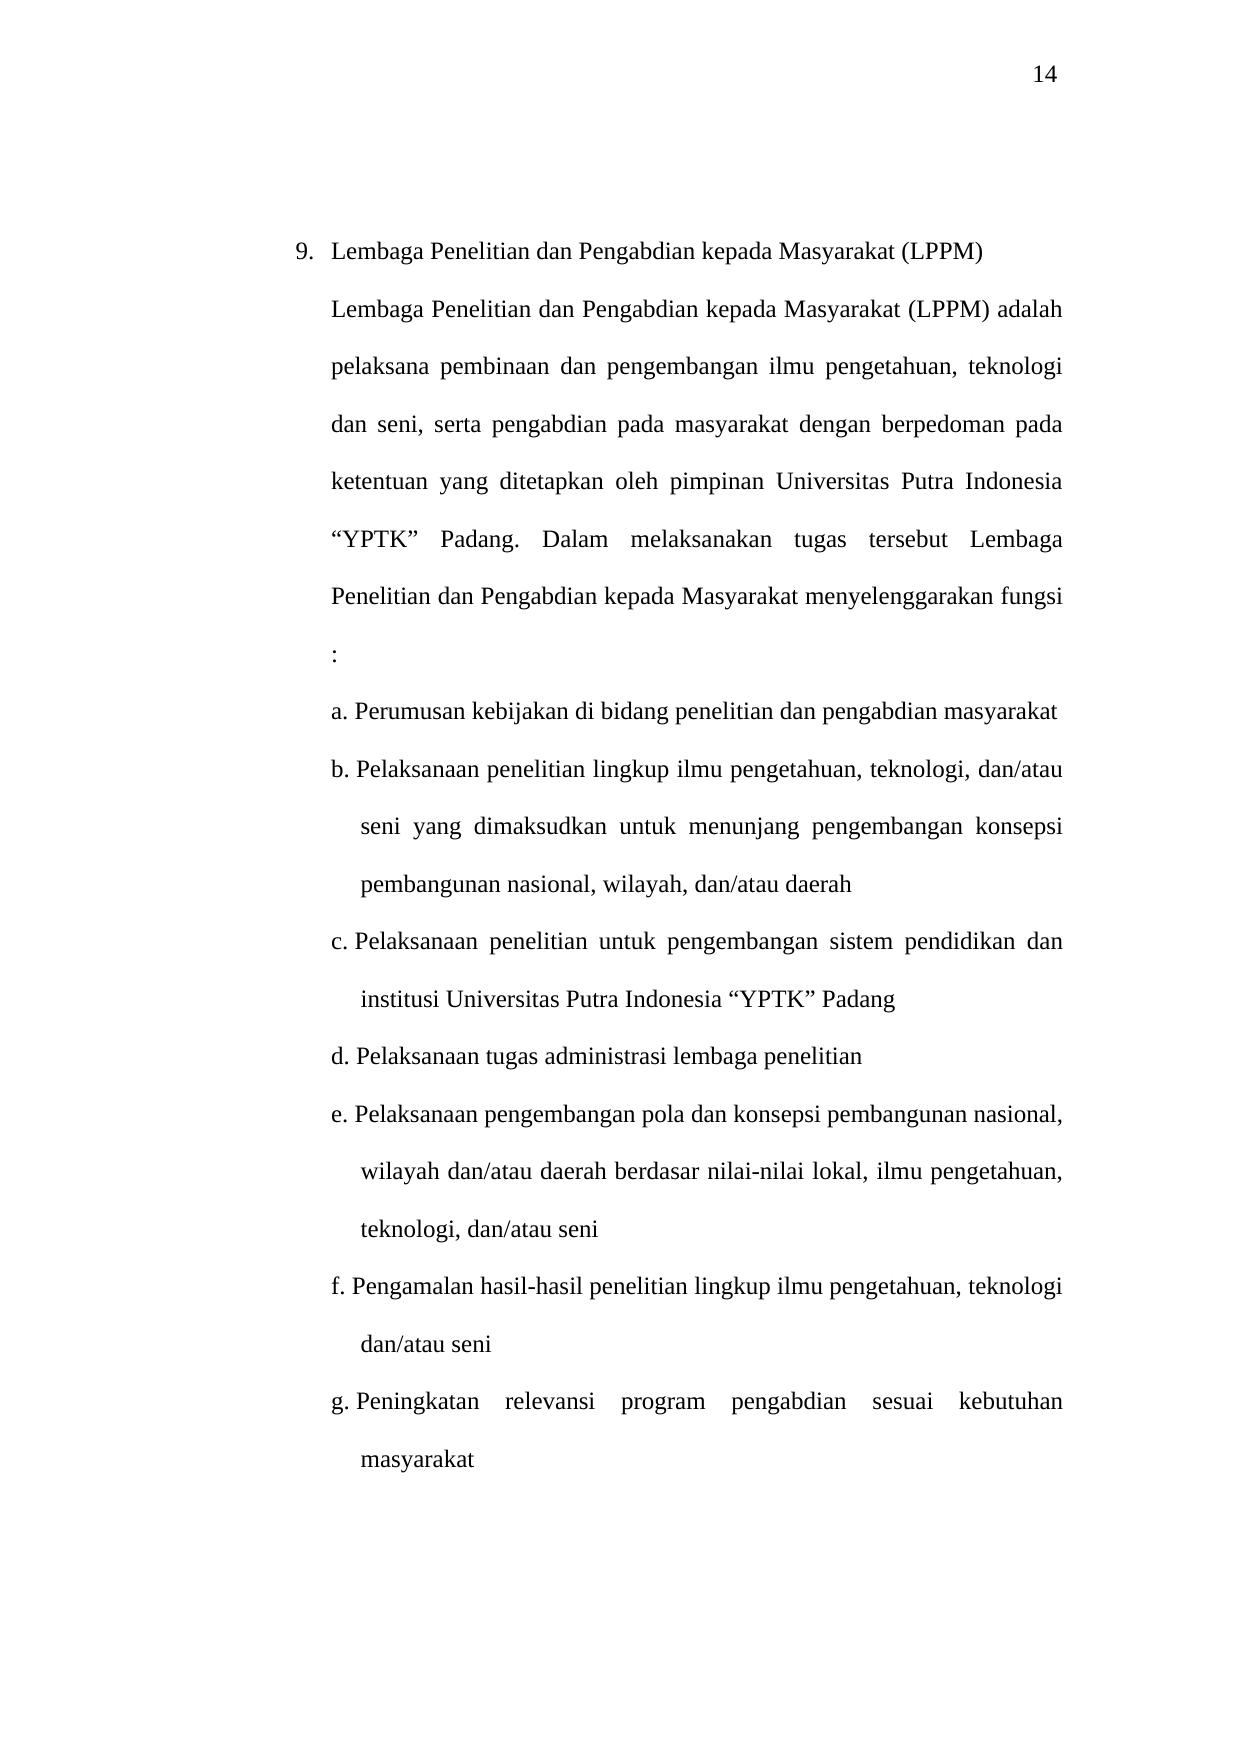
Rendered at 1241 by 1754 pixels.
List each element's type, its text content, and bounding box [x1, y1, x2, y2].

list Pengamalan hasil-hasil penelitian lingkup ilmu pengetahuan, teknologi dan/atau seni [331, 1271, 1063, 1357]
list Lembaga Penelitian dan Pengabdian kepada Masyarakat (LPPM) adalah pelaksana pembinaan dan pengembangan ilmu pengetahuan, teknologi dan seni, serta pengabdian pada masyarakat dengan berpedoman pada ketentuan yang ditetapkan oleh pimpinan Universitas Putra Indonesia “YPTK” Padang. Dalam melaksanakan tugas tersebut Lembaga Penelitian dan Pengabdian kepada Masyarakat menyelenggarakan fungsi : [295, 294, 1063, 667]
list Pelaksanaan penelitian lingkup ilmu pengetahuan, teknologi, dan/atau seni yang dimaksudkan untuk menunjang pengembangan konsepsi pembangunan nasional, wilayah, dan/atau daerah [331, 754, 1063, 897]
list Peningkatan relevansi program pengabdian sesuai kebutuhan masyarakat [331, 1386, 1063, 1472]
list Pelaksanaan pengembangan pola dan konsepsi pembangunan nasional, wilayah dan/atau daerah berdasar nilai-nilai lokal, ilmu pengetahuan, teknologi, dan/atau seni [331, 1099, 1063, 1242]
list Lembaga Penelitian dan Pengabdian kepada Masyarakat (LPPM) [295, 236, 1063, 265]
list Pelaksanaan penelitian untuk pengembangan sistem pendidikan dan institusi Universitas Putra Indonesia “YPTK” Padang [331, 926, 1063, 1012]
list Perumusan kebijakan di bidang penelitian dan pengabdian masyarakat [331, 696, 1063, 725]
list Pelaksanaan tugas administrasi lembaga penelitian [331, 1041, 1063, 1070]
